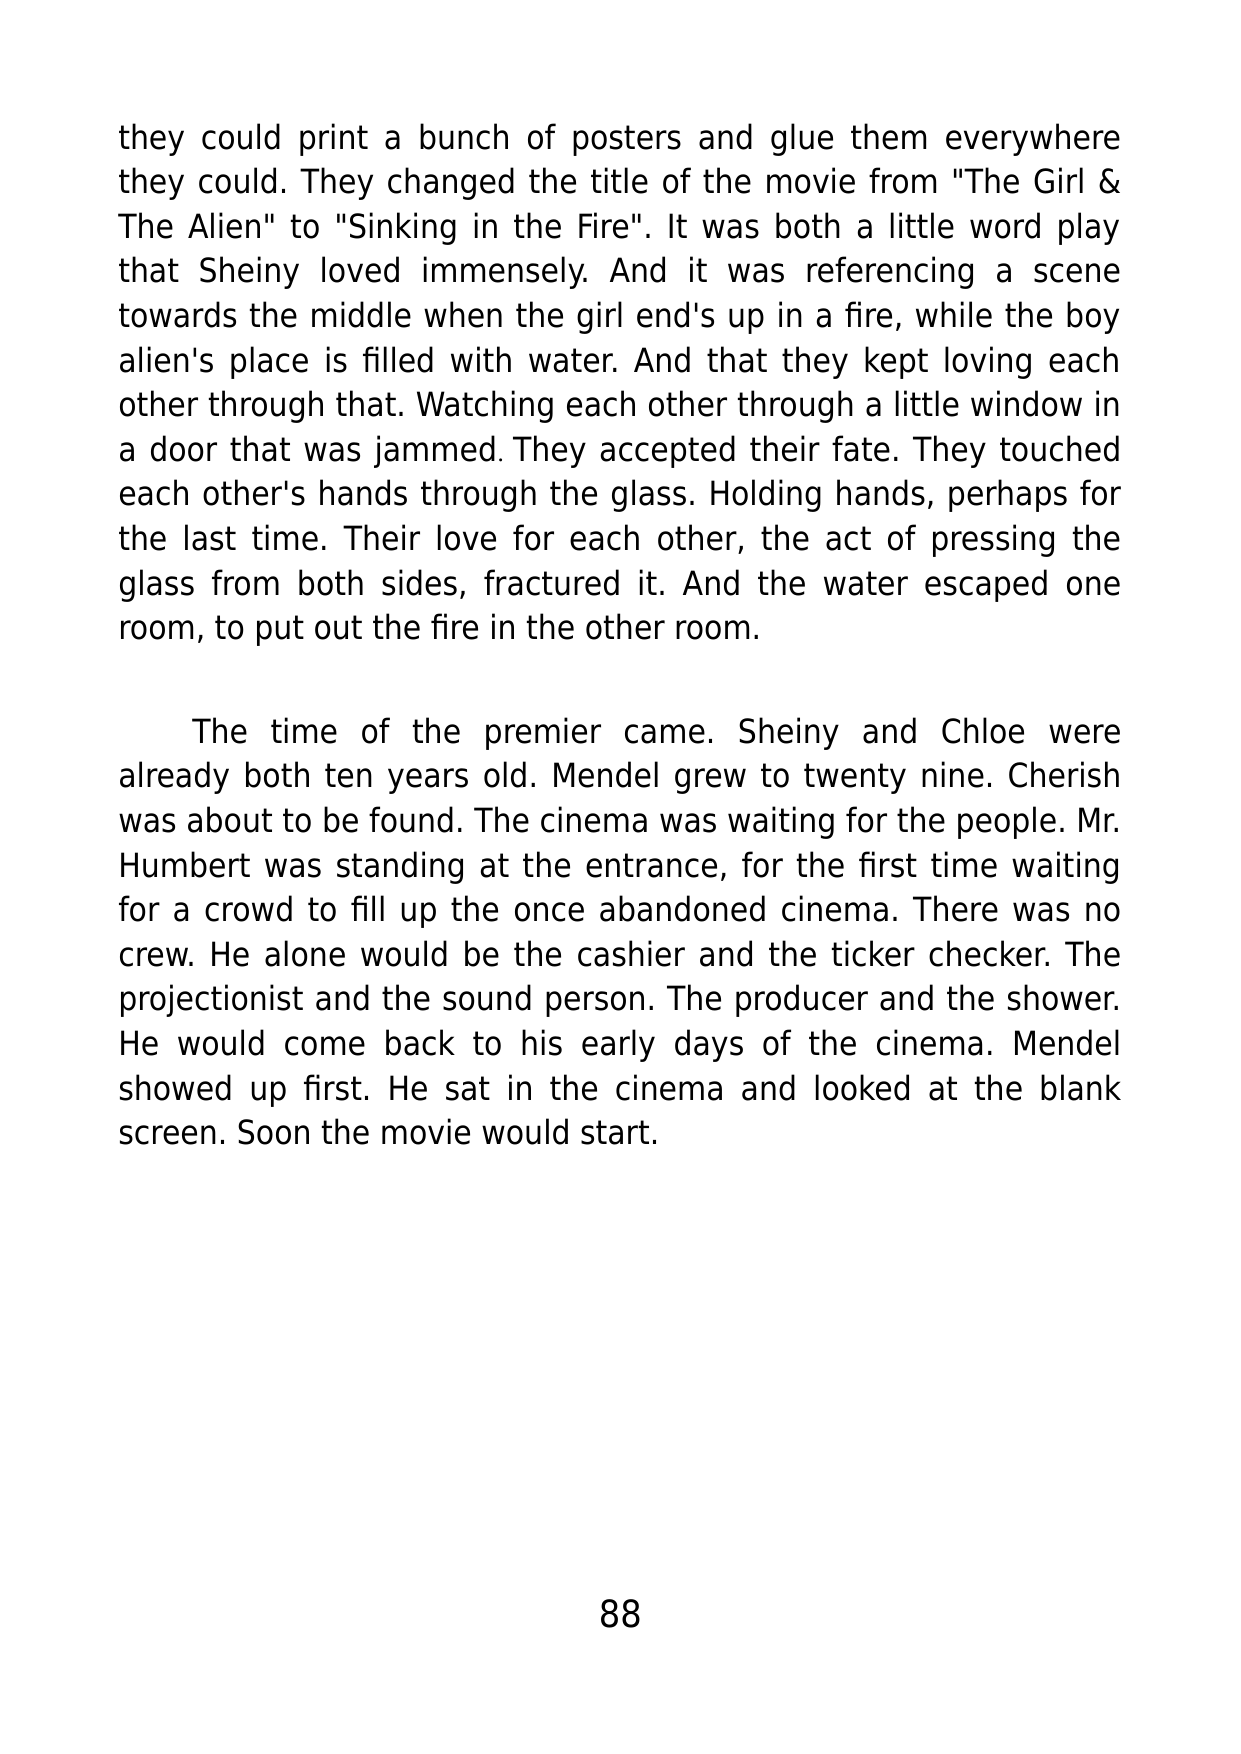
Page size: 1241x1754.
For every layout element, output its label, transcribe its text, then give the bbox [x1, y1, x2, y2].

text The time of the premier came. Sheiny and Chloe were already both ten years old. Mendel grew to twenty nine. Cherish was about to be found. The cinema was waiting for the people. Mr. Humbert was standing at the entrance, for the first time waiting for a crowd to fill up the once abandoned cinema. There was no crew. He alone would be the cashier and the ticker checker. The projectionist and the sound person. The producer and the shower. He would come back to his early days of the cinema. Mendel showed up first. He sat in the cinema and looked at the blank screen. Soon the movie would start. [118, 712, 1122, 1152]
text they could print a bunch of posters and glue them everywhere they could. They changed the title of the movie from "The Girl & The Alien" to "Sinking in the Fire". It was both a little word play that Sheiny loved immensely. And it was referencing a scene towards the middle when the girl end's up in a fire, while the boy alien's place is filled with water. And that they kept loving each other through that. Watching each other through a little window in a door that was jammed. They accepted their fate. They touched each other's hands through the glass. Holding hands, perhaps for the last time. Their love for each other, the act of pressing the glass from both sides, fractured it. And the water escaped one room, to put out the fire in the other room. [118, 118, 1122, 647]
